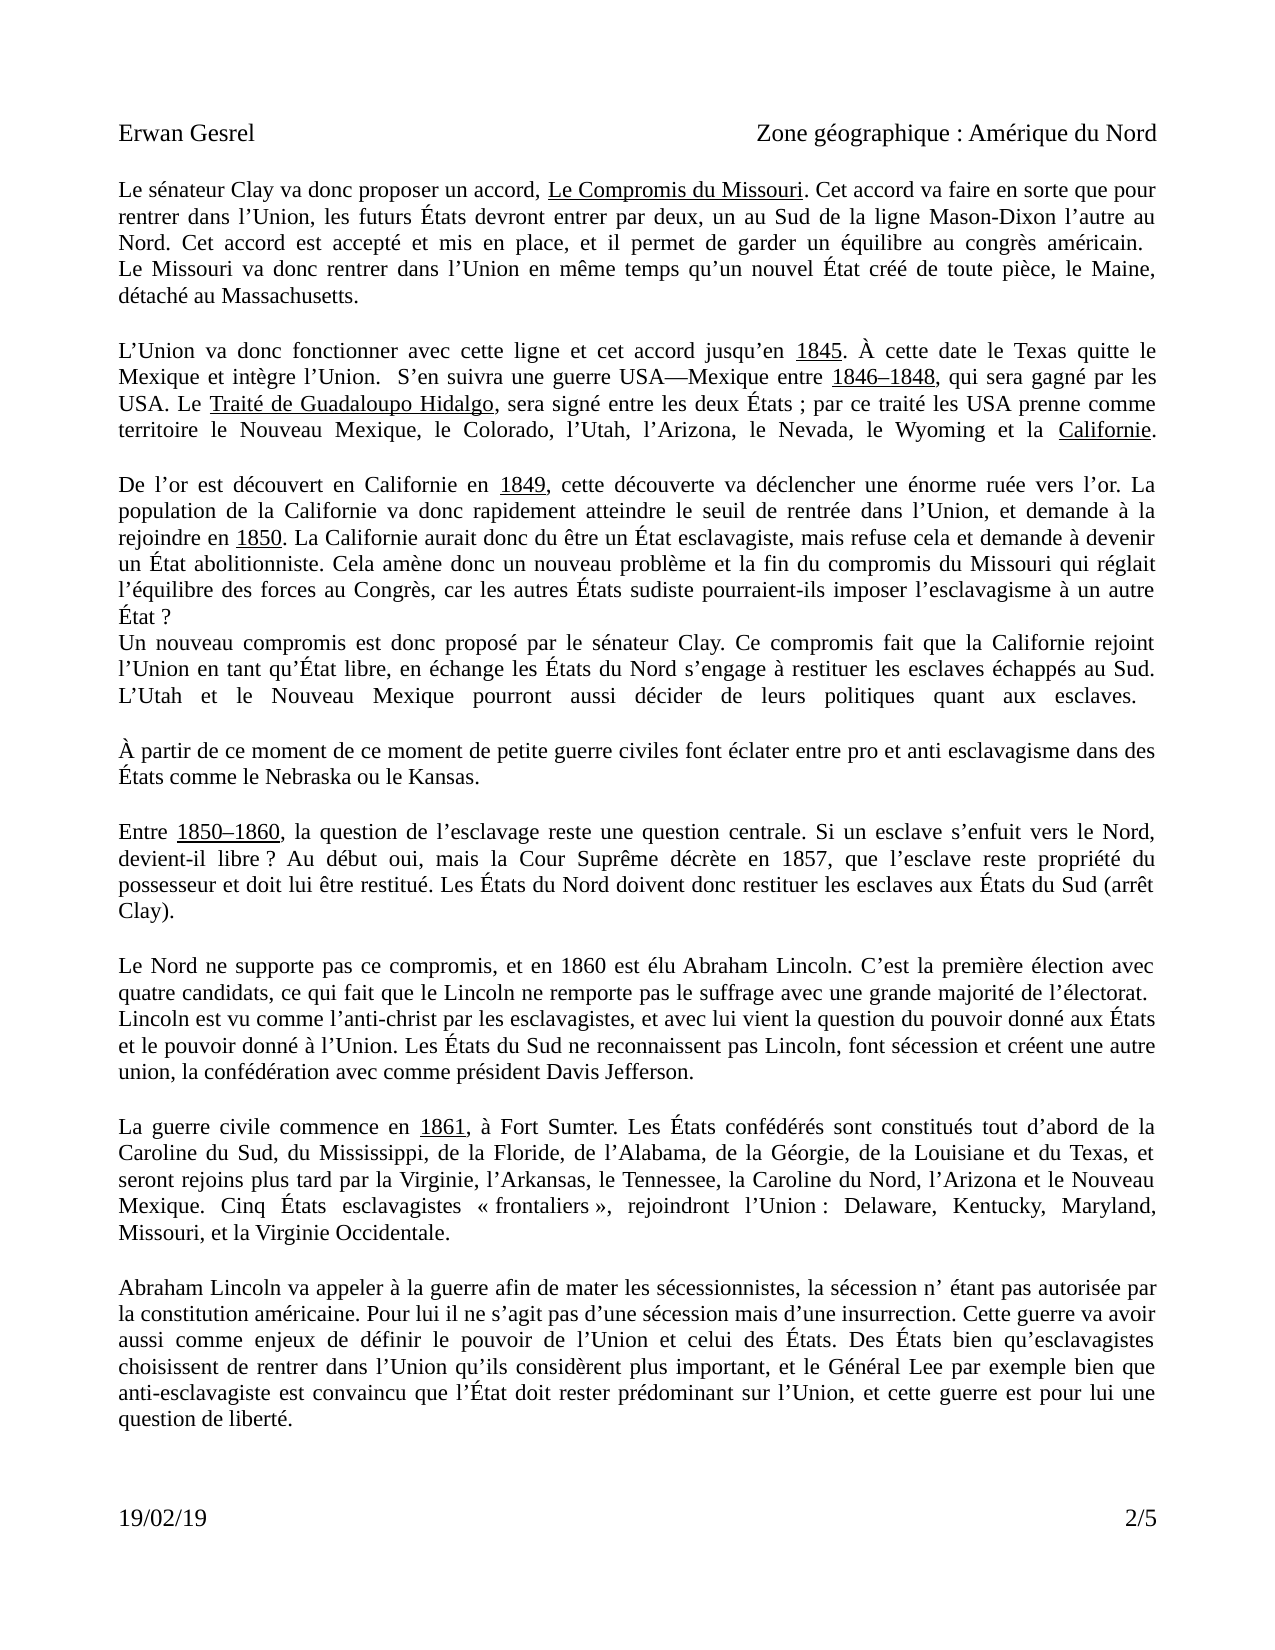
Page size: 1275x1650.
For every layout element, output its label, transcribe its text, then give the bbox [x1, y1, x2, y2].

text À partir de ce moment de ce moment de petite guerre civiles font éclater entre pro et anti esclavagisme dans des États comme le Nebraska ou le Kansas. [118, 737, 1157, 790]
text Le sénateur Clay va donc proposer un accord, Le Compromis du Missouri. Cet accord va faire en sorte que pour rentrer dans l’Union, les futurs États devront entrer par deux, un au Sud de la ligne Mason-Dixon l’autre au Nord. Cet accord est accepté et mis en place, et il permet de garder un équilibre au congrès américain. Le Missouri va donc rentrer dans l’Union en même temps qu’un nouvel État créé de toute pièce, le Maine, détaché au Massachusetts. [118, 176, 1157, 308]
text La guerre civile commence en 1861, à Fort Sumter. Les États confédérés sont constitués tout d’abord de la Caroline du Sud, du Mississippi, de la Floride, de l’Alabama, de la Géorgie, de la Louisiane et du Texas, et seront rejoins plus tard par la Virginie, l’Arkansas, le Tennessee, la Caroline du Nord, l’Arizona et le Nouveau Mexique. Cinq États esclavagistes « frontaliers », rejoindront l’Union : Delaware, Kentucky, Maryland, Missouri, et la Virginie Occidentale. [118, 1113, 1157, 1245]
text Entre 1850–1860, la question de l’esclavage reste une question centrale. Si un esclave s’enfuit vers le Nord, devient-il libre ? Au début oui, mais la Cour Suprême décrète en 1857, que l’esclave reste propriété du possesseur et doit lui être restitué. Les États du Nord doivent donc restituer les esclaves aux États du Sud (arrêt Clay). [118, 818, 1157, 924]
text L’Union va donc fonctionner avec cette ligne et cet accord jusqu’en 1845. À cette date le Texas quitte le Mexique et intègre l’Union. S’en suivra une guerre USA—Mexique entre 1846–1848, qui sera gagné par les USA. Le Traité de Guadaloupo Hidalgo, sera signé entre les deux États ; par ce traité les USA prenne comme territoire le Nouveau Mexique, le Colorado, l’Utah, l’Arizona, le Nevada, le Wyoming et la Californie. [118, 337, 1157, 471]
text De l’or est découvert en Californie en 1849, cette découverte va déclencher une énorme ruée vers l’or. La population de la Californie va donc rapidement atteindre le seuil de rentrée dans l’Union, et demande à la rejoindre en 1850. La Californie aurait donc du être un État esclavagiste, mais refuse cela et demande à devenir un État abolitionniste. Cela amène donc un nouveau problème et la fin du compromis du Missouri qui réglait l’équilibre des forces au Congrès, car les autres États sudiste pourraient-ils imposer l’esclavagisme à un autre État ? [118, 471, 1157, 629]
text Un nouveau compromis est donc proposé par le sénateur Clay. Ce compromis fait que la Californie rejoint l’Union en tant qu’État libre, en échange les États du Nord s’engage à restituer les esclaves échappés au Sud. L’Utah et le Nouveau Mexique pourront aussi décider de leurs politiques quant aux esclaves. [118, 629, 1157, 737]
text Le Nord ne supporte pas ce compromis, et en 1860 est élu Abraham Lincoln. C’est la première élection avec quatre candidats, ce qui fait que le Lincoln ne remporte pas le suffrage avec une grande majorité de l’électorat. Lincoln est vu comme l’anti-christ par les esclavagistes, et avec lui vient la question du pouvoir donné aux États et le pouvoir donné à l’Union. Les États du Sud ne reconnaissent pas Lincoln, font sécession et créent une autre union, la confédération avec comme président Davis Jefferson. [118, 953, 1157, 1084]
text Abraham Lincoln va appeler à la guerre afin de mater les sécessionnistes, la sécession n’ étant pas autorisée par la constitution américaine. Pour lui il ne s’agit pas d’une sécession mais d’une insurrection. Cette guerre va avoir aussi comme enjeux de définir le pouvoir de l’Union et celui des États. Des États bien qu’esclavagistes choisissent de rentrer dans l’Union qu’ils considèrent plus important, et le Général Lee par exemple bien que anti-esclavagiste est convaincu que l’État doit rester prédominant sur l’Union, et cette guerre est pour lui une question de liberté. [118, 1274, 1157, 1432]
